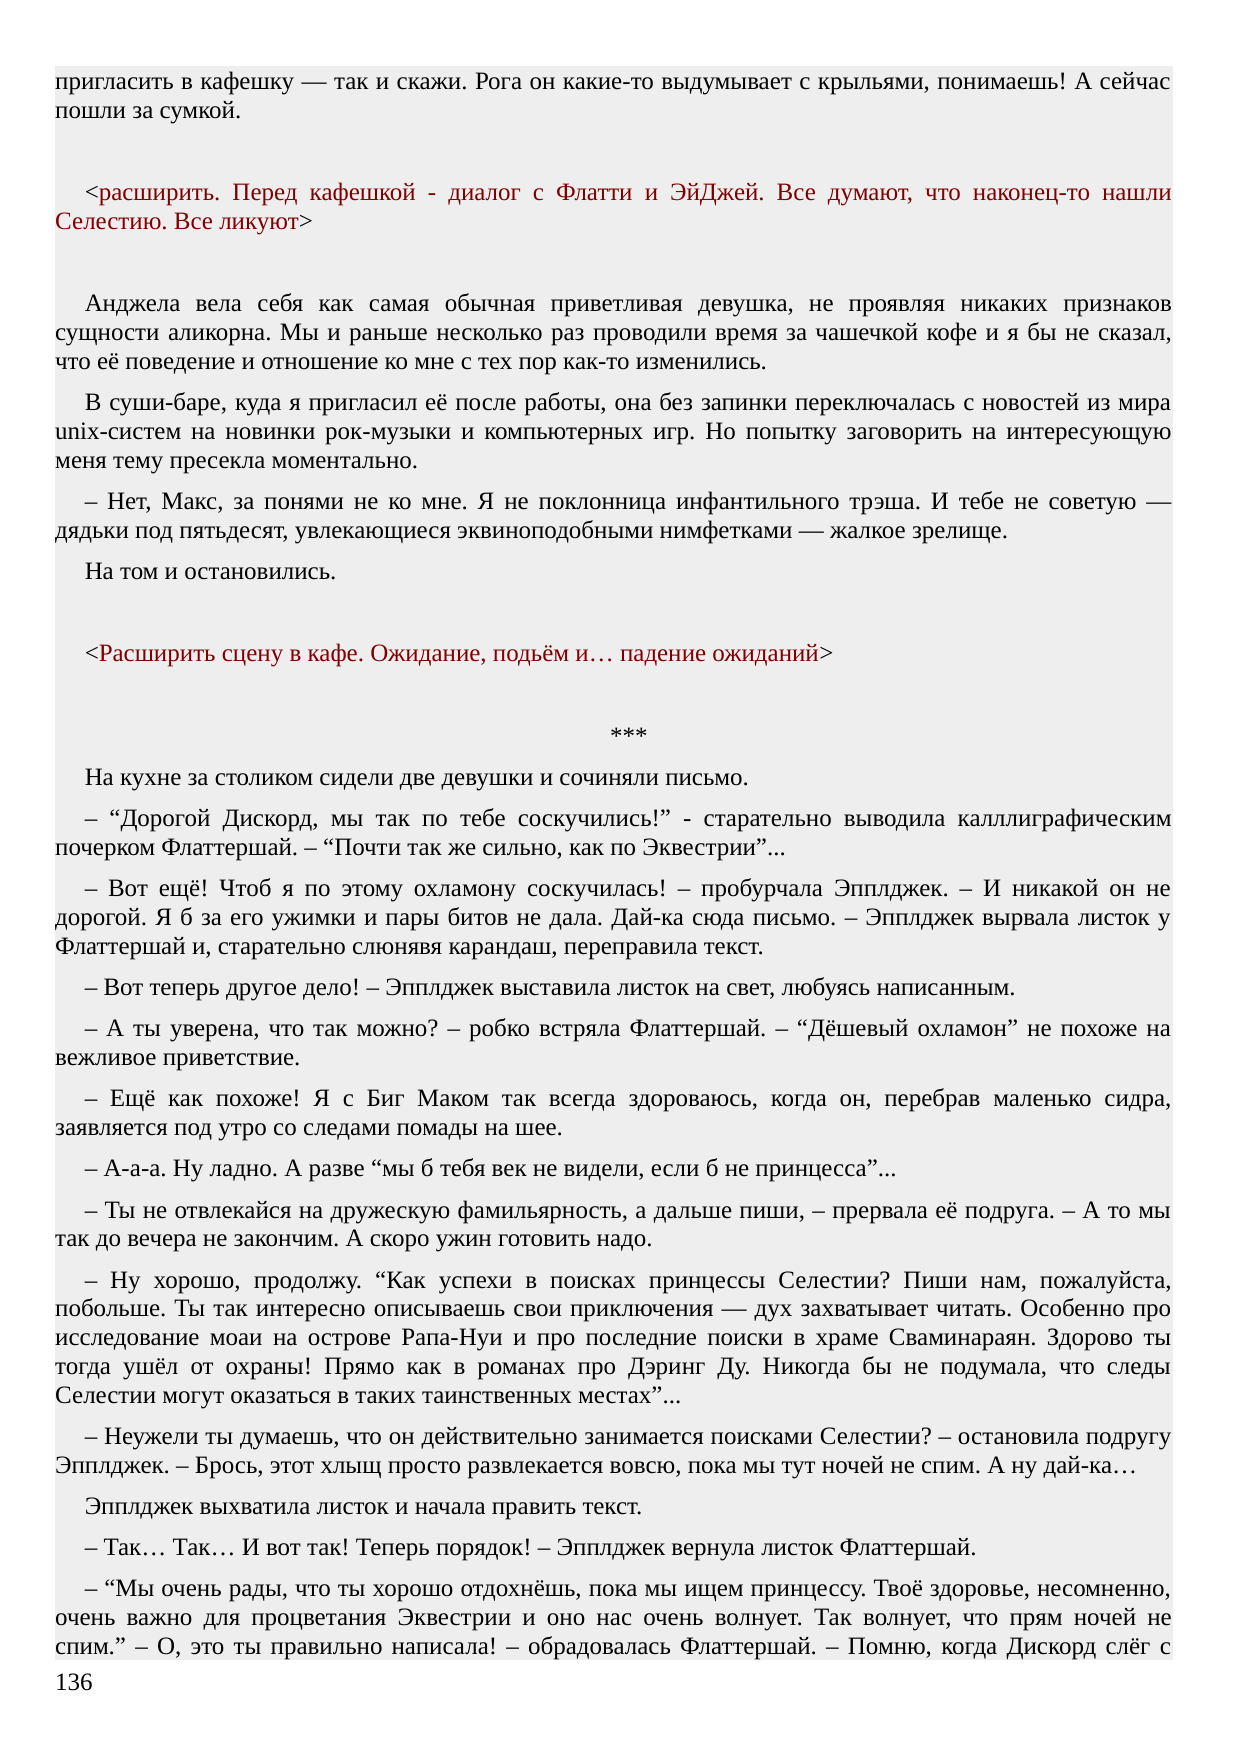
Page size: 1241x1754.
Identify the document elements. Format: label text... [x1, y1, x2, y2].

text – Вот теперь другое дело! – Эпплджек выставила листок на свет, любуясь написанным. [55, 972, 1173, 1001]
text – Вот ещё! Чтоб я по этому охламону соскучилась! – пробурчала Эпплджек. – И никакой он не дорогой. Я б за его ужимки и пары битов не дала. Дай-ка сюда письмо. – Эпплджек вырвала листок у Флаттершай и, старательно слюнявя карандаш, переправила текст. [55, 873, 1173, 960]
text – Нет, Макс, за понями не ко мне. Я не поклонница инфантильного трэша. И тебе не советую — дядьки под пятьдесят, увлекающиеся эквиноподобными нимфетками — жалкое зрелище. [55, 486, 1173, 543]
text пригласить в кафешку — так и скажи. Рога он какие-то выдумывает с крыльями, понимаешь! А сейчас пошли за сумкой. [55, 66, 1173, 123]
text – “Дорогой Дискорд, мы так по тебе соскучились!” - старательно выводила калллиграфическим почерком Флаттершай. – “Почти так же сильно, как по Эквестрии”... [55, 803, 1173, 861]
text – А-а-а. Ну ладно. А разве “мы б тебя век не видели, если б не принцесса”... [55, 1153, 1173, 1182]
text – Ты не отвлекайся на дружескую фамильярность, а дальше пиши, – прервала её подруга. – А то мы так до вечера не закончим. А скоро ужин готовить надо. [55, 1195, 1173, 1252]
text <расширить. Перед кафешкой - диалог с Флатти и ЭйДжей. Все думают, что наконец-то нашли Селестию. Все ликуют> [55, 177, 1173, 235]
text В суши-баре, куда я пригласил её после работы, она без запинки переключалась с новостей из мира unix-систем на новинки рок-музыки и компьютерных игр. Но попытку заговорить на интересующую меня тему пресекла моментально. [55, 387, 1173, 473]
text Эпплджек выхватила листок и начала править текст. [55, 1491, 1173, 1520]
text На том и остановились. [55, 556, 1173, 585]
text Анджела вела себя как самая обычная приветливая девушка, не проявляя никаких признаков сущности аликорна. Мы и раньше несколько раз проводили время за чашечкой кофе и я бы не сказал, что её поведение и отношение ко мне с тех пор как-то изменились. [55, 288, 1173, 375]
text На кухне за столиком сидели две девушки и сочиняли письмо. [55, 762, 1173, 791]
text – “Мы очень рады, что ты хорошо отдохнёшь, пока мы ищем принцессу. Твоё здоровье, несомненно, очень важно для процветания Эквестрии и оно нас очень волнует. Так волнует, что прям ночей не спим.” – О, это ты правильно написала! – обрадовалась Флаттершай. – Помню, когда Дискорд слёг с [55, 1573, 1173, 1660]
text <Расширить сцену в кафе. Ожидание, подьём и… падение ожиданий> [55, 638, 1173, 667]
text – Ну хорошо, продолжу. “Как успехи в поисках принцессы Селестии? Пиши нам, пожалуйста, побольше. Ты так интересно описываешь свои приключения — дух захватывает читать. Особенно про исследование моаи на острове Рапа-Нуи и про последние поиски в храме Сваминараян. Здорово ты тогда ушёл от охраны! Прямо как в романах про Дэринг Ду. Никогда бы не подумала, что следы Селестии могут оказаться в таких таинственных местах”... [55, 1265, 1173, 1408]
text *** [55, 721, 1173, 750]
text – Неужели ты думаешь, что он действительно занимается поисками Селестии? – остановила подругу Эпплджек. – Брось, этот хлыщ просто развлекается вовсю, пока мы тут ночей не спим. А ну дай-ка… [55, 1421, 1173, 1478]
text – Так… Так… И вот так! Теперь порядок! – Эпплджек вернула листок Флаттершай. [55, 1532, 1173, 1561]
text – А ты уверена, что так можно? – робко встряла Флаттершай. – “Дёшевый охламон” не похоже на вежливое приветствие. [55, 1013, 1173, 1071]
text – Ещё как похоже! Я с Биг Маком так всегда здороваюсь, когда он, перебрав маленько сидра, заявляется под утро со следами помады на шее. [55, 1083, 1173, 1141]
